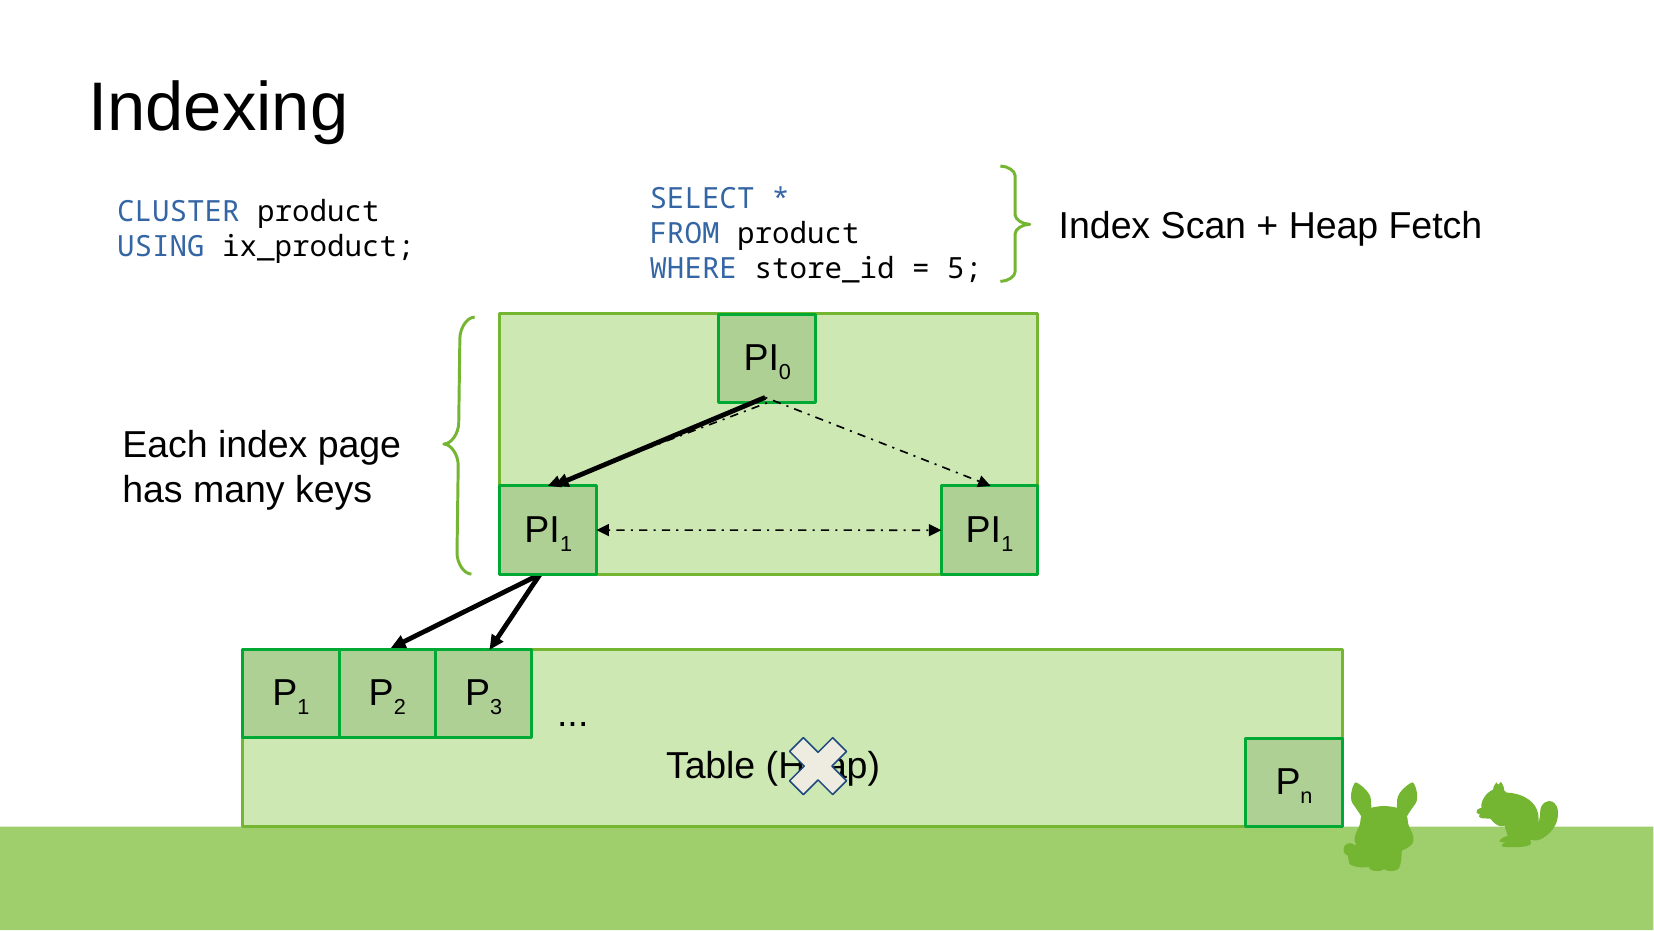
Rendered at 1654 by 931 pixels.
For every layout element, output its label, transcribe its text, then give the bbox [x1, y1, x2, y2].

text_box ... [542, 681, 631, 741]
text_box [242, 649, 1343, 827]
text_box P3 [436, 649, 532, 738]
text_box PI1 [941, 485, 1038, 575]
text_box PI0 [718, 314, 816, 403]
text_box Pn [1245, 738, 1343, 827]
text_box SELECT * FROM product WHERE store_id = 5; [634, 171, 1051, 288]
text_box [499, 313, 1038, 575]
text_box Table (Heap) [651, 733, 962, 791]
text_box Indexing [88, 29, 1565, 178]
text_box Each index page has many keys [107, 412, 440, 470]
text_box P2 [339, 649, 436, 738]
text_box CLUSTER product USING ix_product; [102, 184, 519, 267]
text_box P1 [242, 649, 339, 738]
text_box PI1 [499, 485, 597, 575]
text_box Index Scan + Heap Fetch [1043, 193, 1540, 251]
